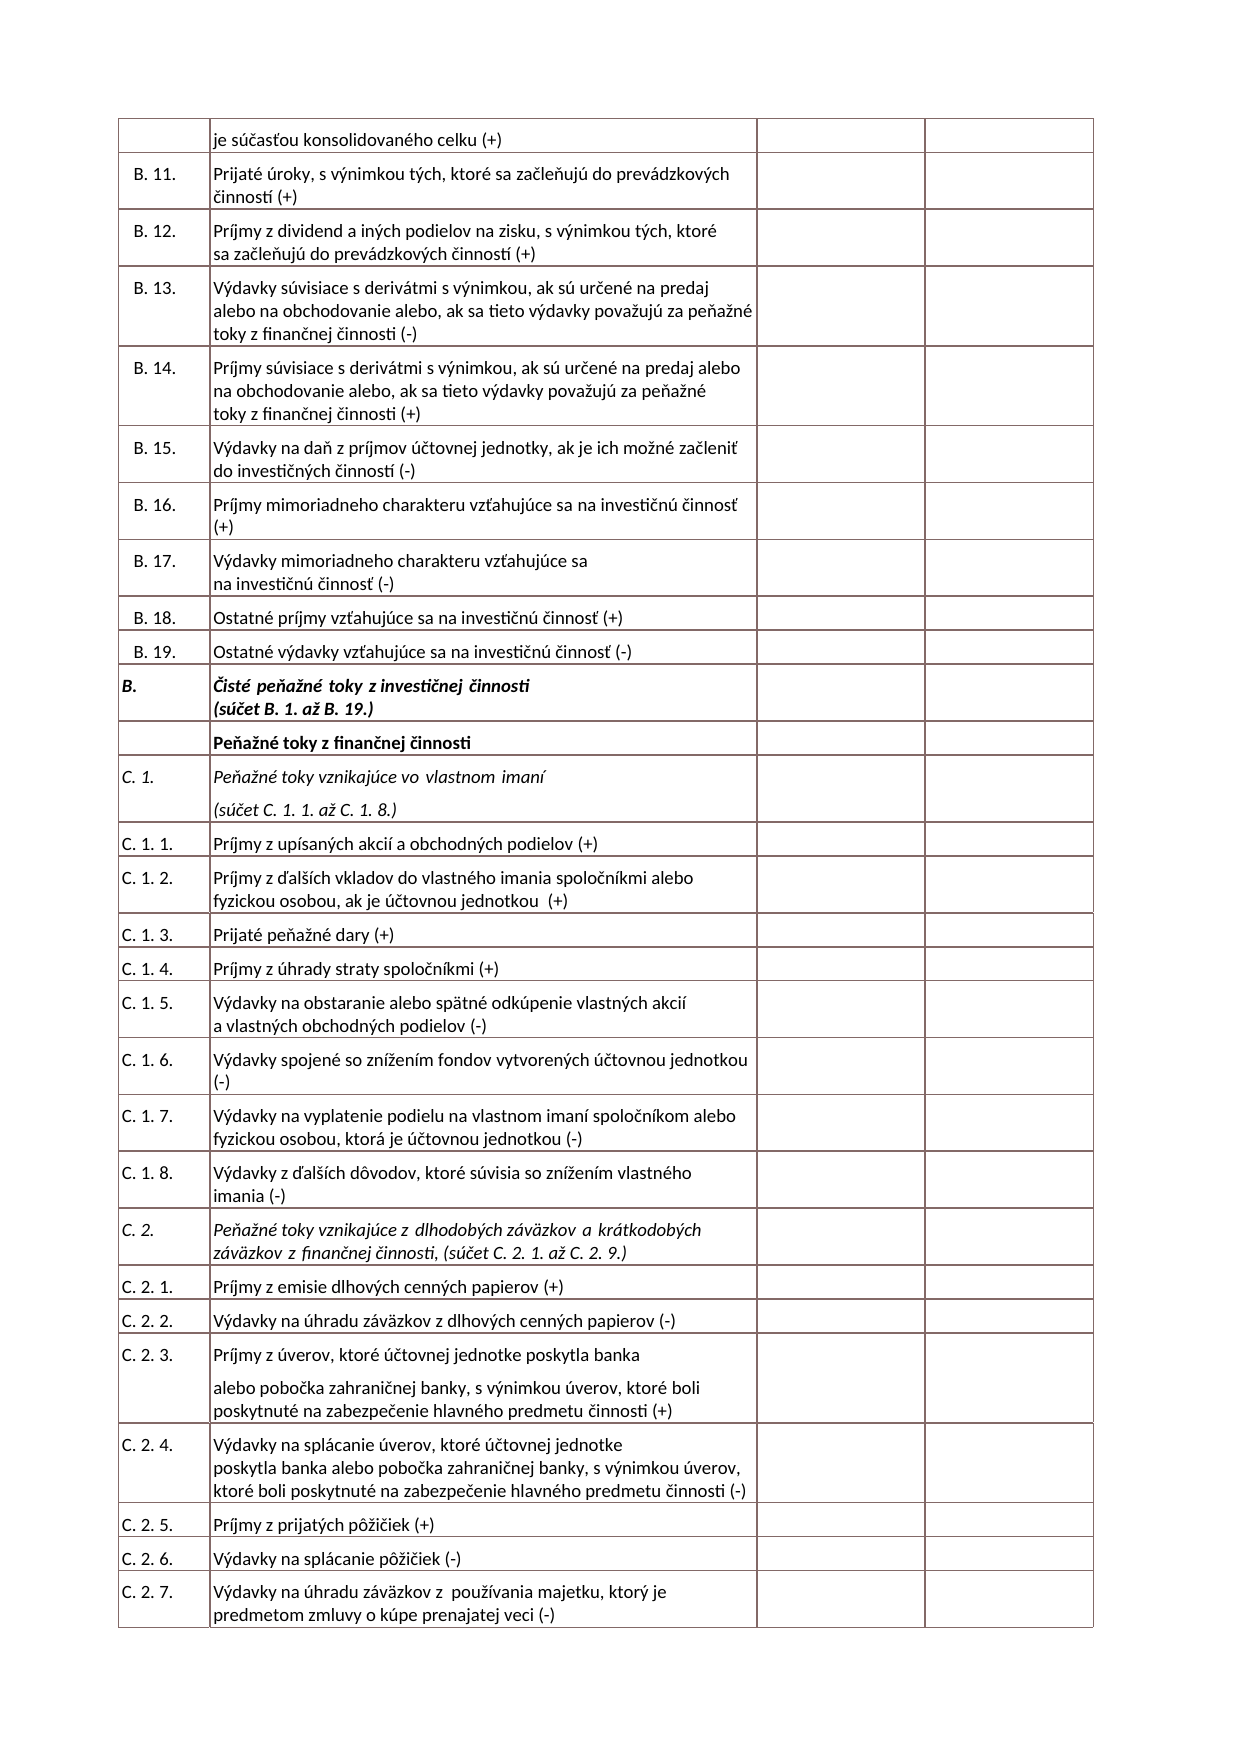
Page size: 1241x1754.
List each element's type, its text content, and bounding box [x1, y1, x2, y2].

table_cell Ostatné príjmy vzťahujúce sa na investičnú činnosť (+) [211, 597, 756, 629]
table_cell Výdavky mimoriadneho charakteru vzťahujúce sa na investičnú činnosť (-) [211, 540, 756, 595]
table_cell [926, 1095, 1093, 1150]
table_cell [758, 210, 924, 265]
table_cell C. 1. 6. [119, 1038, 209, 1094]
table_cell Príjmy z emisie dlhových cenných papierov (+) [211, 1266, 756, 1298]
table_cell C. 1. 5. [119, 981, 209, 1037]
table_cell [926, 1266, 1093, 1298]
table_cell C. 2. 6. [119, 1537, 209, 1570]
table_cell Výdavky na úhradu záväzkov z používania majetku, ktorý je predmetom zmluvy o kúpe prenajatej veci (-) [211, 1571, 756, 1627]
table_cell [758, 948, 924, 980]
table_cell [926, 1537, 1093, 1570]
table_cell Príjmy z upísaných akcií a obchodných podielov (+) [211, 823, 756, 855]
table_cell [926, 756, 1093, 821]
table_cell [926, 597, 1093, 629]
table_cell [926, 1152, 1093, 1207]
table_cell B. 12. [119, 210, 209, 265]
table_cell Príjmy z ďalších vkladov do vlastného imania spoločníkmi alebo fyzickou osobou, ak je účtovnou jednotkou (+) [211, 857, 756, 912]
table_cell Prijaté peňažné dary (+) [211, 914, 756, 946]
table_cell Príjmy súvisiace s derivátmi s výnimkou, ak sú určené na predaj alebo na obchodovanie alebo, ak sa tieto výdavky považujú za peňažné toky z finančnej činnosti (+) [211, 347, 756, 425]
table_cell C. 1. 7. [119, 1095, 209, 1150]
table_cell [758, 722, 924, 754]
table_cell [926, 857, 1093, 912]
table_cell Príjmy z prijatých pôžičiek (+) [211, 1503, 756, 1536]
table_cell [926, 1424, 1093, 1502]
table_cell C. 1. 1. [119, 823, 209, 855]
table_cell C. 2. 7. [119, 1571, 209, 1627]
table_cell [926, 1038, 1093, 1094]
table_cell [758, 981, 924, 1037]
table_cell [758, 1209, 924, 1264]
table_cell [926, 119, 1093, 152]
table_cell [926, 1300, 1093, 1332]
table_cell [758, 119, 924, 152]
table_cell [926, 153, 1093, 208]
table_cell C. 1. 8. [119, 1152, 209, 1207]
table_cell Výdavky na splácanie pôžičiek (-) [211, 1537, 756, 1570]
table_cell Výdavky súvisiace s derivátmi s výnimkou, ak sú určené na predaj alebo na obchodovanie alebo, ak sa tieto výdavky považujú za peňažné toky z finančnej činnosti (-) [211, 267, 756, 345]
table_cell Výdavky z ďalších dôvodov, ktoré súvisia so znížením vlastného imania (-) [211, 1152, 756, 1207]
table_cell [758, 483, 924, 539]
table_cell [926, 267, 1093, 345]
table_cell [758, 153, 924, 208]
table_cell B. 18. [119, 597, 209, 629]
table_cell C. 2. 4. [119, 1424, 209, 1502]
table_cell B. 11. [119, 153, 209, 208]
table_cell [758, 1038, 924, 1094]
table_cell B. 14. [119, 347, 209, 425]
table_cell B. 17. [119, 540, 209, 595]
table_cell je súčasťou konsolidovaného celku (+) [211, 119, 756, 152]
table_cell Výdavky spojené so znížením fondov vytvorených účtovnou jednotkou (-) [211, 1038, 756, 1094]
table_cell Príjmy z dividend a iných podielov na zisku, s výnimkou tých, ktoré sa začleňujú do prevádzkových činností (+) [211, 210, 756, 265]
table_cell C. 1. 3. [119, 914, 209, 946]
table_cell [758, 1300, 924, 1332]
table_cell [926, 914, 1093, 946]
table_cell [926, 483, 1093, 539]
table_cell [758, 914, 924, 946]
table_cell [926, 347, 1093, 425]
table_cell [758, 1571, 924, 1627]
table_cell [758, 540, 924, 595]
table_cell [926, 722, 1093, 754]
table_cell [758, 597, 924, 629]
table_cell C. 2. 1. [119, 1266, 209, 1298]
table_cell Výdavky na úhradu záväzkov z dlhových cenných papierov (-) [211, 1300, 756, 1332]
table_cell C. 2. [119, 1209, 209, 1264]
table_cell C. 2. 5. [119, 1503, 209, 1536]
table_cell [926, 948, 1093, 980]
table_cell [758, 1095, 924, 1150]
table_cell Príjmy z úhrady straty spoločníkmi (+) [211, 948, 756, 980]
table_cell Peňažné toky vznikajúce vo vlastnom imaní (súčet C. 1. 1. až C. 1. 8.) [211, 756, 756, 821]
table_cell [926, 540, 1093, 595]
table_cell C. 2. 3. [119, 1334, 209, 1422]
table_cell [119, 722, 209, 754]
table_cell [926, 981, 1093, 1037]
table_cell [758, 631, 924, 663]
table_cell Výdavky na vyplatenie podielu na vlastnom imaní spoločníkom alebo fyzickou osobou, ktorá je účtovnou jednotkou (-) [211, 1095, 756, 1150]
table_cell [926, 210, 1093, 265]
table_cell C. 2. 2. [119, 1300, 209, 1332]
table_cell Príjmy z úverov, ktoré účtovnej jednotke poskytla banka alebo pobočka zahraničnej banky, s výnimkou úverov, ktoré boli poskytnuté na zabezpečenie hlavného predmetu činnosti (+) [211, 1334, 756, 1422]
table_cell [758, 665, 924, 720]
table_cell [926, 426, 1093, 482]
table_cell B. 15. [119, 426, 209, 482]
table_cell [758, 1424, 924, 1502]
table_cell B. [119, 665, 209, 720]
table_cell B. 13. [119, 267, 209, 345]
table_cell Čisté peňažné toky z investičnej činnosti (súčet B. 1. až B. 19.) [211, 665, 756, 720]
table_cell [758, 1334, 924, 1422]
table_cell [758, 857, 924, 912]
table_cell Výdavky na daň z príjmov účtovnej jednotky, ak je ich možné začleniť do investičných činností (-) [211, 426, 756, 482]
table_cell Prijaté úroky, s výnimkou tých, ktoré sa začleňujú do prevádzkových činností (+) [211, 153, 756, 208]
table_cell [758, 823, 924, 855]
table_cell [926, 1571, 1093, 1627]
table_cell [926, 1503, 1093, 1536]
table_cell C. 1. 4. [119, 948, 209, 980]
table_cell C. 1. [119, 756, 209, 821]
table_cell Príjmy mimoriadneho charakteru vzťahujúce sa na investičnú činnosť (+) [211, 483, 756, 539]
table_cell [758, 347, 924, 425]
table_cell [758, 1152, 924, 1207]
table_cell Peňažné toky z finančnej činnosti [211, 722, 756, 754]
table_cell [758, 426, 924, 482]
table_cell Ostatné výdavky vzťahujúce sa na investičnú činnosť (-) [211, 631, 756, 663]
table_cell [926, 631, 1093, 663]
table_cell [926, 823, 1093, 855]
table_cell [926, 1209, 1093, 1264]
table_cell [758, 1537, 924, 1570]
table_cell [119, 119, 209, 152]
table_cell [758, 756, 924, 821]
table_cell Výdavky na splácanie úverov, ktoré účtovnej jednotke poskytla banka alebo pobočka zahraničnej banky, s výnimkou úverov, ktoré boli poskytnuté na zabezpečenie hlavného predmetu činnosti (-) [211, 1424, 756, 1502]
table_cell [758, 267, 924, 345]
table_cell [926, 1334, 1093, 1422]
table_cell B. 16. [119, 483, 209, 539]
table_cell Peňažné toky vznikajúce z dlhodobých záväzkov a krátkodobých záväzkov z finančnej činnosti, (súčet C. 2. 1. až C. 2. 9.) [211, 1209, 756, 1264]
table_cell C. 1. 2. [119, 857, 209, 912]
table_cell [926, 665, 1093, 720]
table_cell Výdavky na obstaranie alebo spätné odkúpenie vlastných akcií a vlastných obchodných podielov (-) [211, 981, 756, 1037]
table_cell B. 19. [119, 631, 209, 663]
table_cell [758, 1266, 924, 1298]
table_cell [758, 1503, 924, 1536]
